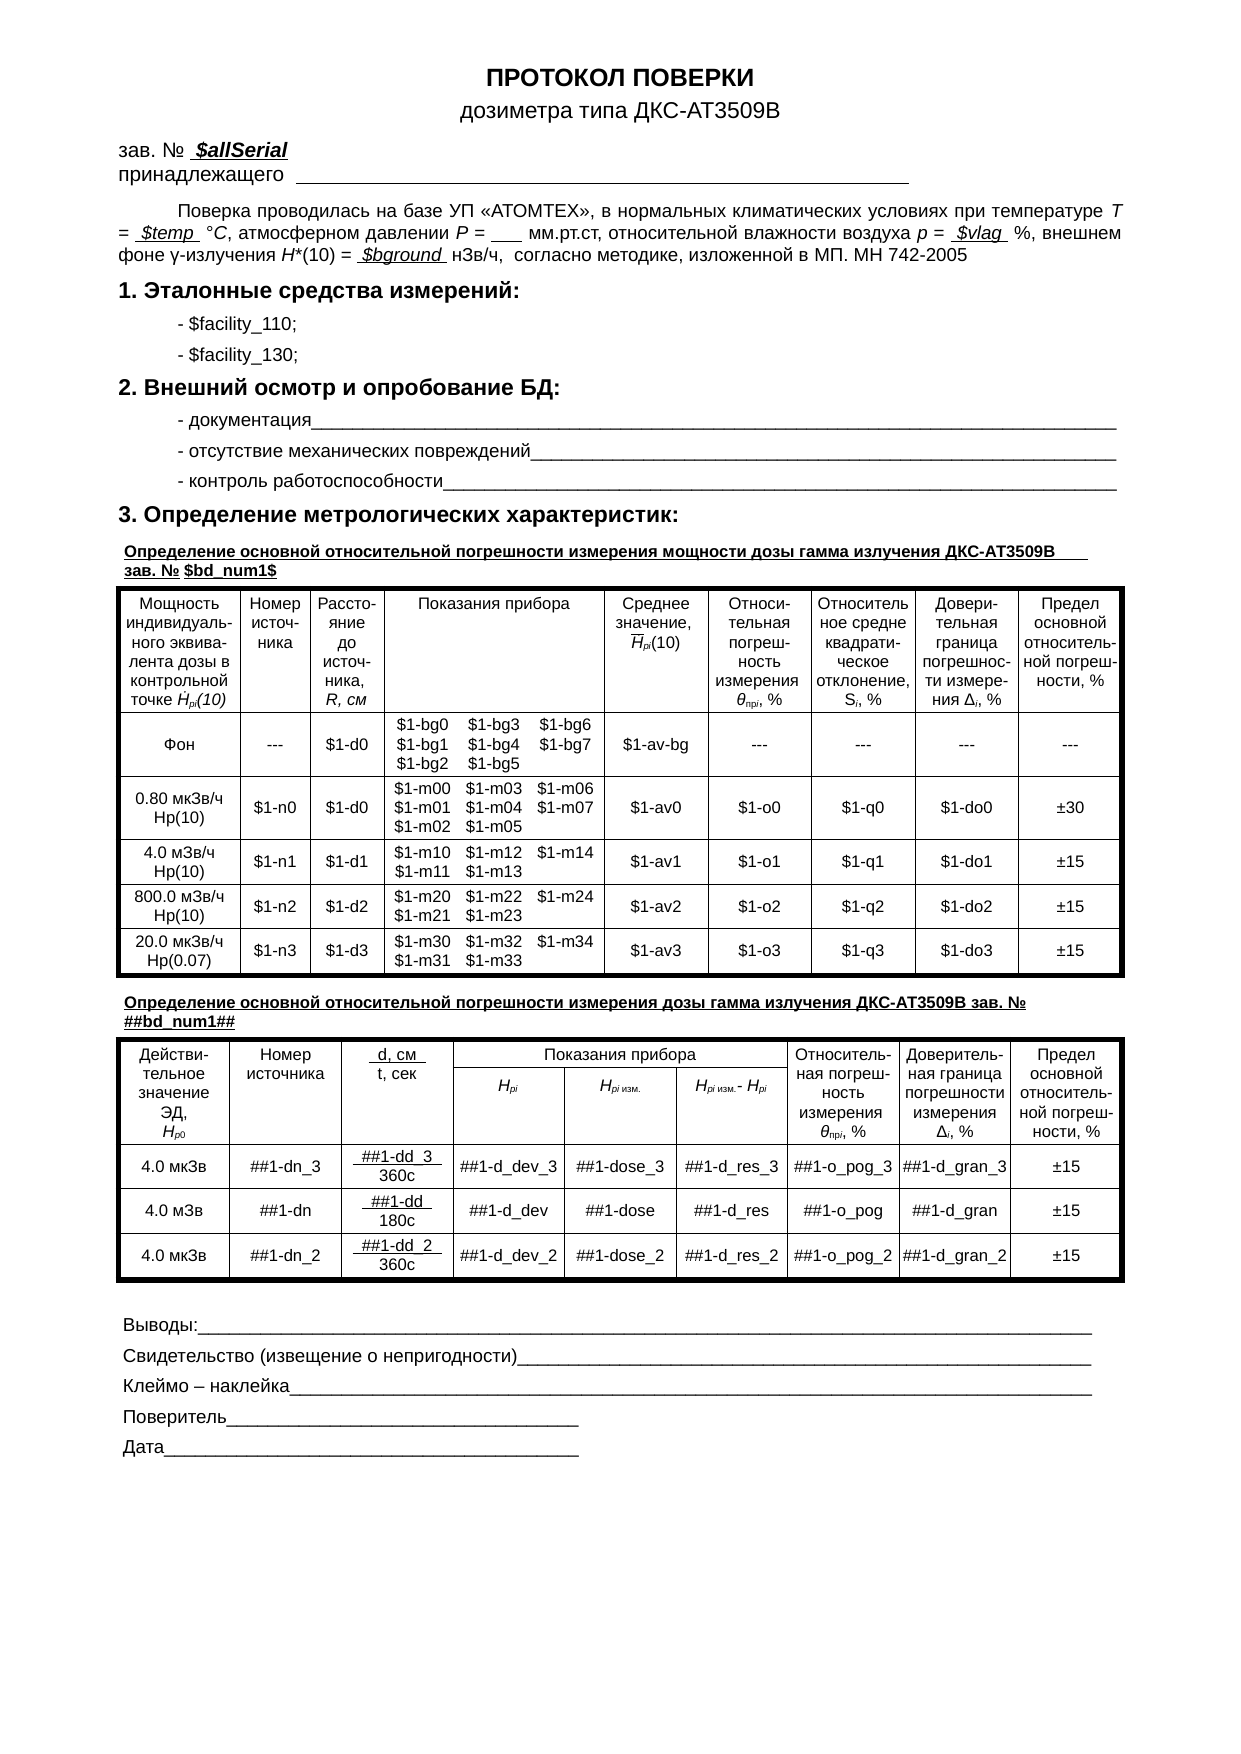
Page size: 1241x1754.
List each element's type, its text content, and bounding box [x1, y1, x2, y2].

table_cell 800.0 мЗв/ч Hp(10) [121, 885, 240, 928]
table_cell $1-q0 [812, 777, 915, 839]
text 1. Эталонные средства измерений: [118, 277, 1122, 304]
table_cell 0.80 мкЗв/ч Hp(10) [121, 777, 240, 839]
table_cell Дата [118, 1431, 1122, 1462]
table_cell ##1-d_gran_2 [900, 1234, 1010, 1277]
table_header Выводы: [118, 1309, 1122, 1340]
table_cell ##1-d_res_3 [677, 1145, 787, 1188]
table_cell 4.0 мЗв/ч Hp(10) [121, 840, 240, 884]
table_cell Относи-тельная погреш-ность измерения θпрi, % [709, 591, 811, 712]
table_cell Мощность индивидуаль-ного эквива-лента дозы в контрольной точке Ḣpi(10) [121, 591, 240, 712]
table_cell ##1-dd 180c [342, 1189, 453, 1233]
text Поверка проводилась на базе УП «АТОМТЕХ», в нормальных климатических условиях при температуре Т = $temp °С, атмосферном давлении Р = мм.рт.ст, относительной влажности воздуха р = $vlag %, внешнем фоне γ-излучения H*(10) = $bground нЗв/ч, согласно методике, изложенной в МП. МН 742-2005 [118, 200, 1122, 265]
table_cell $1-d0 [311, 777, 384, 839]
table_cell $1-av2 [605, 885, 708, 928]
table_cell ##1-d_dev [454, 1189, 564, 1233]
table_cell Среднее значение, Ḣpi(10) [605, 591, 708, 712]
table_cell $1-n1 [241, 840, 310, 884]
table_cell --- [1019, 713, 1119, 776]
table_cell --- [241, 713, 310, 776]
table_cell ±15 [1019, 929, 1119, 973]
table_cell Довери-тельная граница погрешнос-ти измере-ния Δi, % [916, 591, 1018, 712]
table_cell ##1-dd_3 360c [342, 1145, 453, 1188]
table_cell $1-n3 [241, 929, 310, 973]
text ПРОТОКОЛ ПОВЕРКИ [118, 62, 1122, 91]
table_cell $1-n2 [241, 885, 310, 928]
table_cell $1-do1 [916, 840, 1018, 884]
text зав. № $allSerial . [118, 138, 1122, 162]
table_cell Действи-тельное значение ЭД, Hp0 [121, 1042, 229, 1144]
table_cell $1-d1 [311, 840, 384, 884]
table_cell Относительное средне квадрати-ческое отклонение, Si, % [812, 591, 915, 712]
table_cell Поверитель [118, 1401, 1122, 1431]
table_cell Hpi изм.- Hpi [677, 1068, 787, 1144]
table_cell $1-d0 [311, 713, 384, 776]
table_cell $1-bg0 $1-bg1 $1-bg2 $1-bg3 $1-bg4 $1-bg5 $1-bg6 $1-bg7 [385, 713, 604, 776]
table_cell ±15 [1011, 1189, 1119, 1233]
table_cell ##1-dn_3 [230, 1145, 341, 1188]
table_cell $1-av1 [605, 840, 708, 884]
table_cell 4.0 мЗв [121, 1189, 229, 1233]
table_cell $1-o0 [709, 777, 811, 839]
table_header Определение основной относительной погрешности измерения дозы гамма излучения ДКС-АТ3509B зав. № ##bd_num1## [118, 978, 1122, 1037]
table_cell --- [709, 713, 811, 776]
text - $facility_110; [118, 313, 1122, 334]
table_cell ##1-d_gran_3 [900, 1145, 1010, 1188]
table_cell ##1-o_pog_3 [788, 1145, 899, 1188]
table_cell ##1-d_dev_2 [454, 1234, 564, 1277]
table_cell $1-o3 [709, 929, 811, 973]
text - документация [118, 409, 1122, 431]
table_cell --- [916, 713, 1018, 776]
table_cell ±15 [1011, 1234, 1119, 1277]
table_cell $1-m10 $1-m11 $1-m12 $1-m13 $1-m14 [385, 840, 604, 884]
table_cell $1-av0 [605, 777, 708, 839]
table_cell Предел основной относитель-ной погреш-ности, % [1011, 1042, 1119, 1144]
table_cell ##1-dose_2 [565, 1234, 676, 1277]
table_cell ##1-dose [565, 1189, 676, 1233]
table_cell $1-d2 [311, 885, 384, 928]
table_cell Номер источника [230, 1042, 341, 1144]
table_cell Hpi изм. [565, 1068, 676, 1144]
table_cell $1-m30 $1-m31 $1-m32 $1-m33 $1-m34 [385, 929, 604, 973]
table_cell Относитель-ная погреш-ность измерения θпрi, % [788, 1042, 899, 1144]
table_cell $1-av3 [605, 929, 708, 973]
text - $facility_130; [118, 343, 1122, 365]
table_cell ±30 [1019, 777, 1119, 839]
table_cell $1-do2 [916, 885, 1018, 928]
table_cell $1-d3 [311, 929, 384, 973]
table_cell ##1-d_res [677, 1189, 787, 1233]
text принадлежащего . . [118, 162, 1122, 186]
table_cell $1-do3 [916, 929, 1018, 973]
table_cell Рассто-яние до источ-ника, R, см [311, 591, 384, 712]
table_cell $1-do0 [916, 777, 1018, 839]
table_cell Показания прибора [454, 1042, 787, 1067]
table_cell $1-q1 [812, 840, 915, 884]
table_cell ±15 [1019, 840, 1119, 884]
table_cell d, см t, сек [342, 1042, 453, 1144]
table_cell $1-m20 $1-m21 $1-m22 $1-m23 $1-m24 [385, 885, 604, 928]
table_cell $1-m00 $1-m01 $1-m02 $1-m03 $1-m04 $1-m05 $1-m06 $1-m07 [385, 777, 604, 839]
table_cell ±15 [1019, 885, 1119, 928]
table_cell --- [812, 713, 915, 776]
table_cell ##1-d_dev_3 [454, 1145, 564, 1188]
table_cell $1-av-bg [605, 713, 708, 776]
text 3. Определение метрологических характеристик: [118, 501, 1122, 527]
text 2. Внешний осмотр и опробование БД: [118, 374, 1122, 400]
table_cell ##1-o_pog_2 [788, 1234, 899, 1277]
table_cell ##1-d_gran [900, 1189, 1010, 1233]
table_cell 4.0 мкЗв [121, 1234, 229, 1277]
table_cell Hpi [454, 1068, 564, 1144]
table_cell ##1-dn_2 [230, 1234, 341, 1277]
table_cell ±15 [1011, 1145, 1119, 1188]
text дозиметра типа ДКС-АТ3509B [118, 97, 1122, 124]
table_cell Доверитель-ная граница погрешности измерения Δi, % [900, 1042, 1010, 1144]
table_cell ##1-d_res_2 [677, 1234, 787, 1277]
table_cell ##1-o_pog [788, 1189, 899, 1233]
table_cell $1-q2 [812, 885, 915, 928]
table_cell Фон [121, 713, 240, 776]
table_cell Показания прибора [385, 591, 604, 712]
table_cell Клеймо – наклейка [118, 1370, 1122, 1401]
table_cell Номер источ-ника [241, 591, 310, 712]
table_header Определение основной относительной погрешности измерения мощности дозы гамма излучения ДКС-АТ3509B зав. № $bd_num1$ [118, 527, 1122, 586]
table_cell ##1-dn [230, 1189, 341, 1233]
table_cell ##1-dose_3 [565, 1145, 676, 1188]
table_cell Свидетельство (извещение о непригодности) [118, 1340, 1122, 1370]
table_cell 20.0 мкЗв/ч Hp(0.07) [121, 929, 240, 973]
table_cell $1-o1 [709, 840, 811, 884]
table_cell $1-o2 [709, 885, 811, 928]
text - контроль работоспособности [118, 470, 1122, 492]
text - отсутствие механических повреждений [118, 440, 1122, 461]
table_cell $1-q3 [812, 929, 915, 973]
table_cell $1-n0 [241, 777, 310, 839]
table_cell 4.0 мкЗв [121, 1145, 229, 1188]
table_cell ##1-dd_2 360c [342, 1234, 453, 1277]
table_cell Предел основной относитель-ной погреш-ности, % [1019, 591, 1119, 712]
